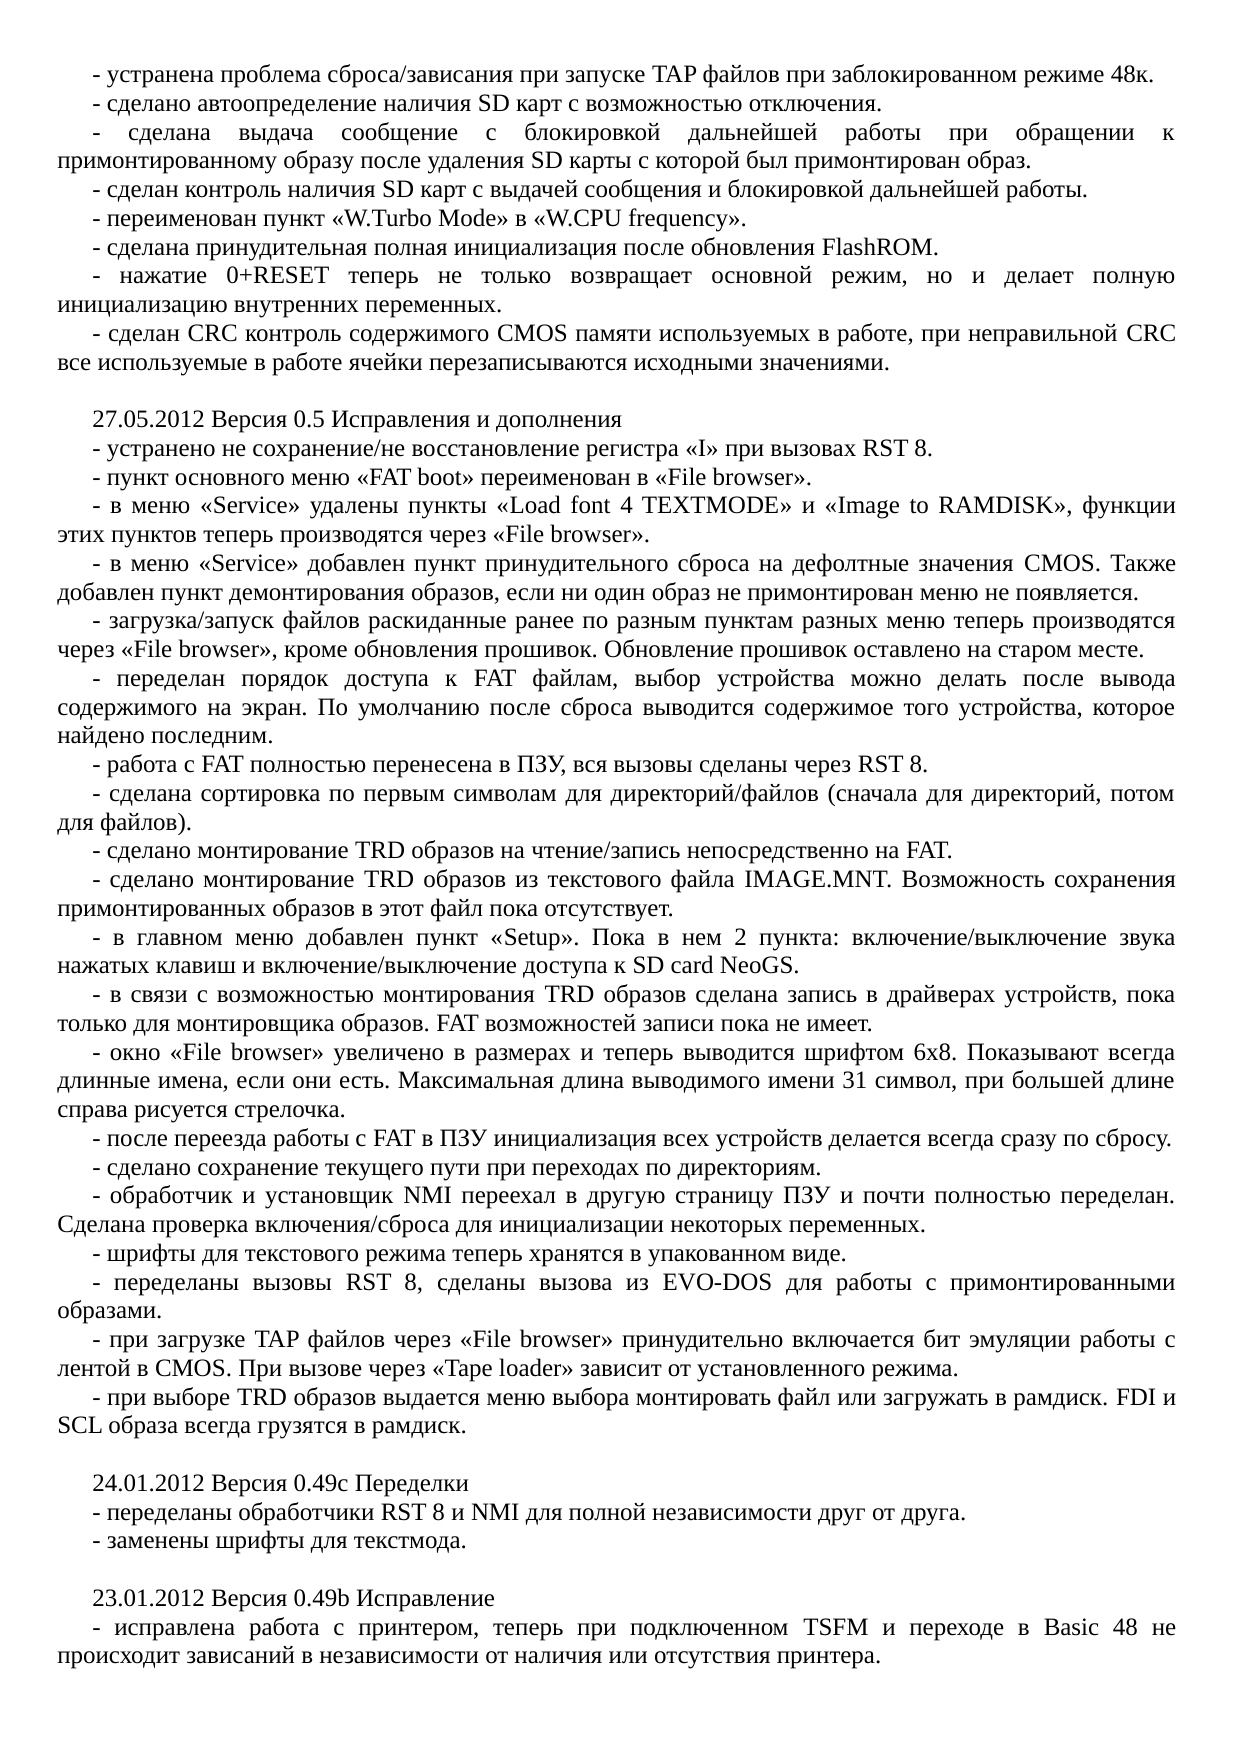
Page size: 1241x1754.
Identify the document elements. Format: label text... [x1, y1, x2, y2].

text - сделана выдача сообщение с блокировкой дальнейшей работы при обращении к примонтированному образу после удаления SD карты с которой был примонтирован образ. [57, 117, 1176, 174]
text - исправлена работа с принтером, теперь при подключенном TSFM и переходе в Basic 48 не происходит зависаний в независимости от наличия или отсутствия принтера. [57, 1612, 1176, 1669]
text 27.05.2012 Версия 0.5 Исправления и дополнения [57, 404, 1176, 433]
text 23.01.2012 Версия 0.49b Исправление [57, 1583, 1176, 1612]
text 24.01.2012 Версия 0.49c Переделки [57, 1468, 1176, 1497]
text - переименован пункт «W.Turbo Mode» в «W.CPU frequency». [57, 203, 1176, 232]
text - сделано монтирование TRD образов на чтение/запись непосредственно на FAT. [57, 836, 1176, 864]
text - при загрузке TAP файлов через «File browser» принудительно включается бит эмуляции работы с лентой в CMOS. При вызове через «Tape loader» зависит от установленного режима. [57, 1324, 1176, 1382]
text - сделано монтирование TRD образов из текстового файла IMAGE.MNT. Возможность сохранения примонтированных образов в этот файл пока отсутствует. [57, 864, 1176, 922]
text - окно «File browser» увеличено в размерах и теперь выводится шрифтом 6х8. Показывают всегда длинные имена, если они есть. Максимальная длина выводимого имени 31 символ, при большей длине справа рисуется стрелочка. [57, 1037, 1176, 1123]
text - шрифты для текстового режима теперь хранятся в упакованном виде. [57, 1238, 1176, 1267]
text - после переезда работы с FAT в ПЗУ инициализация всех устройств делается всегда сразу по сбросу. [57, 1123, 1176, 1152]
text - в меню «Service» удалены пункты «Load font 4 TEXTMODE» и «Image to RAMDISK», функции этих пунктов теперь производятся через «File browser». [57, 491, 1176, 548]
text - сделано автоопределение наличия SD карт с возможностью отключения. [57, 88, 1176, 117]
text - нажатие 0+RESET теперь не только возвращает основной режим, но и делает полную инициализацию внутренних переменных. [57, 261, 1176, 318]
text - сделана сортировка по первым символам для директорий/файлов (сначала для директорий, потом для файлов). [57, 778, 1176, 836]
text - переделаны вызовы RST 8, сделаны вызова из EVO-DOS для работы с примонтированными образами. [57, 1267, 1176, 1324]
text - переделан порядок доступа к FAT файлам, выбор устройства можно делать после вывода содержимого на экран. По умолчанию после сброса выводится содержимое того устройства, которое найдено последним. [57, 663, 1176, 749]
text - сделан CRC контроль содержимого CMOS памяти используемых в работе, при неправильной CRC все используемые в работе ячейки перезаписываются исходными значениями. [57, 318, 1176, 376]
text - загрузка/запуск файлов раскиданные ранее по разным пунктам разных меню теперь производятся через «File browser», кроме обновления прошивок. Обновление прошивок оставлено на старом месте. [57, 606, 1176, 663]
text - сделано сохранение текущего пути при переходах по директориям. [57, 1152, 1176, 1181]
text - обработчик и установщик NMI переехал в другую страницу ПЗУ и почти полностью переделан. Сделана проверка включения/сброса для инициализации некоторых переменных. [57, 1181, 1176, 1238]
text - переделаны обработчики RST 8 и NMI для полной независимости друг от друга. [57, 1497, 1176, 1526]
text - устранено не сохранение/не восстановление регистра «I» при вызовах RST 8. [57, 433, 1176, 462]
text - заменены шрифты для текстмода. [57, 1526, 1176, 1554]
text - в главном меню добавлен пункт «Setup». Пока в нем 2 пункта: включение/выключение звука нажатых клавиш и включение/выключение доступа к SD card NeoGS. [57, 922, 1176, 979]
text - при выборе TRD образов выдается меню выбора монтировать файл или загружать в рамдиск. FDI и SCL образа всегда грузятся в рамдиск. [57, 1382, 1176, 1439]
text - в меню «Service» добавлен пункт принудительного сброса на дефолтные значения CMOS. Также добавлен пункт демонтирования образов, если ни один образ не примонтирован меню не появляется. [57, 548, 1176, 606]
text - сделан контроль наличия SD карт с выдачей сообщения и блокировкой дальнейшей работы. [57, 174, 1176, 203]
text - работа с FAT полностью перенесена в ПЗУ, вся вызовы сделаны через RST 8. [57, 749, 1176, 778]
text - пункт основного меню «FAT boot» переименован в «File browser». [57, 462, 1176, 491]
text - сделана принудительная полная инициализация после обновления FlashROM. [57, 232, 1176, 261]
text - устранена проблема сброса/зависания при запуске TAP файлов при заблокированном режиме 48к. [57, 59, 1176, 88]
text - в связи с возможностью монтирования TRD образов сделана запись в драйверах устройств, пока только для монтировщика образов. FAT возможностей записи пока не имеет. [57, 979, 1176, 1037]
